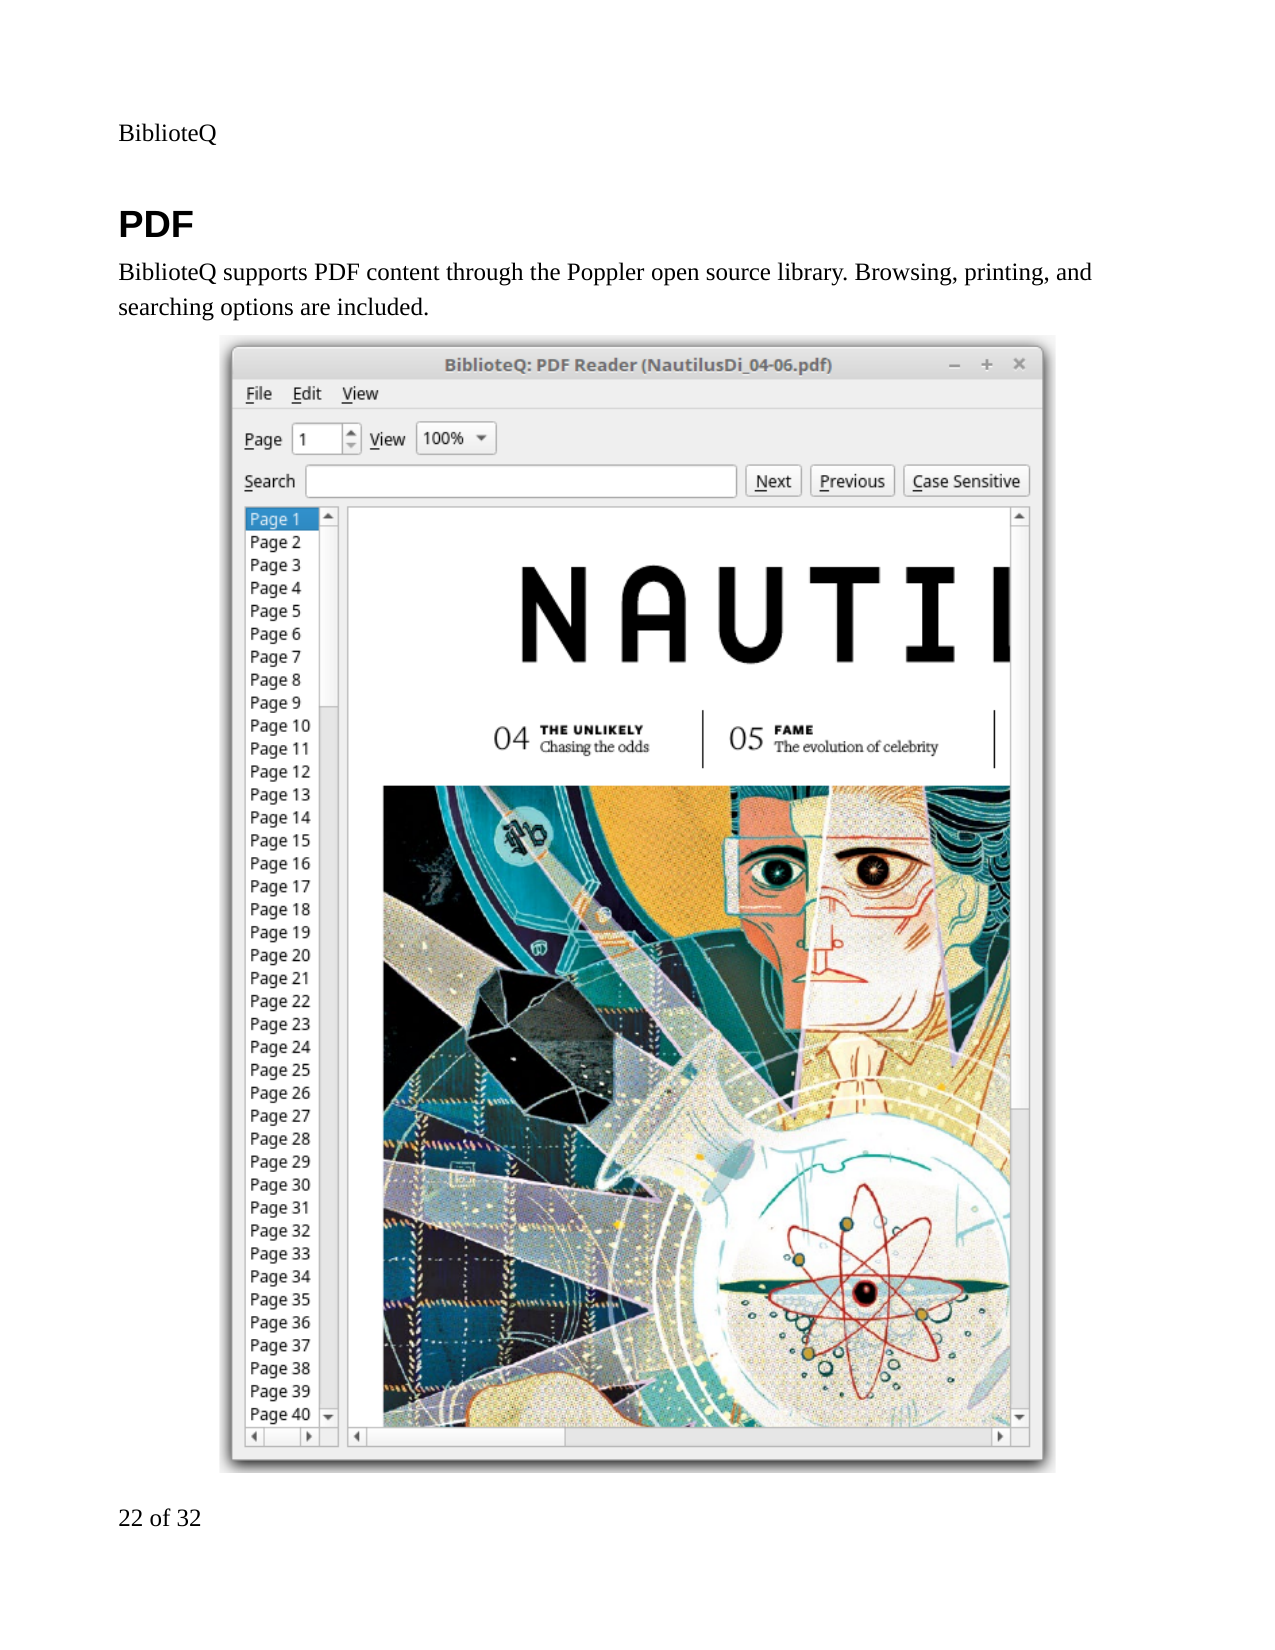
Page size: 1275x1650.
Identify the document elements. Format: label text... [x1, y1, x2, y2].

picture [219, 335, 1056, 1473]
text BiblioteQ supports PDF content through the Poppler open source library. Browsing, printing, and searching options are included. [118, 257, 1157, 321]
subtitle PDF [118, 201, 1157, 245]
